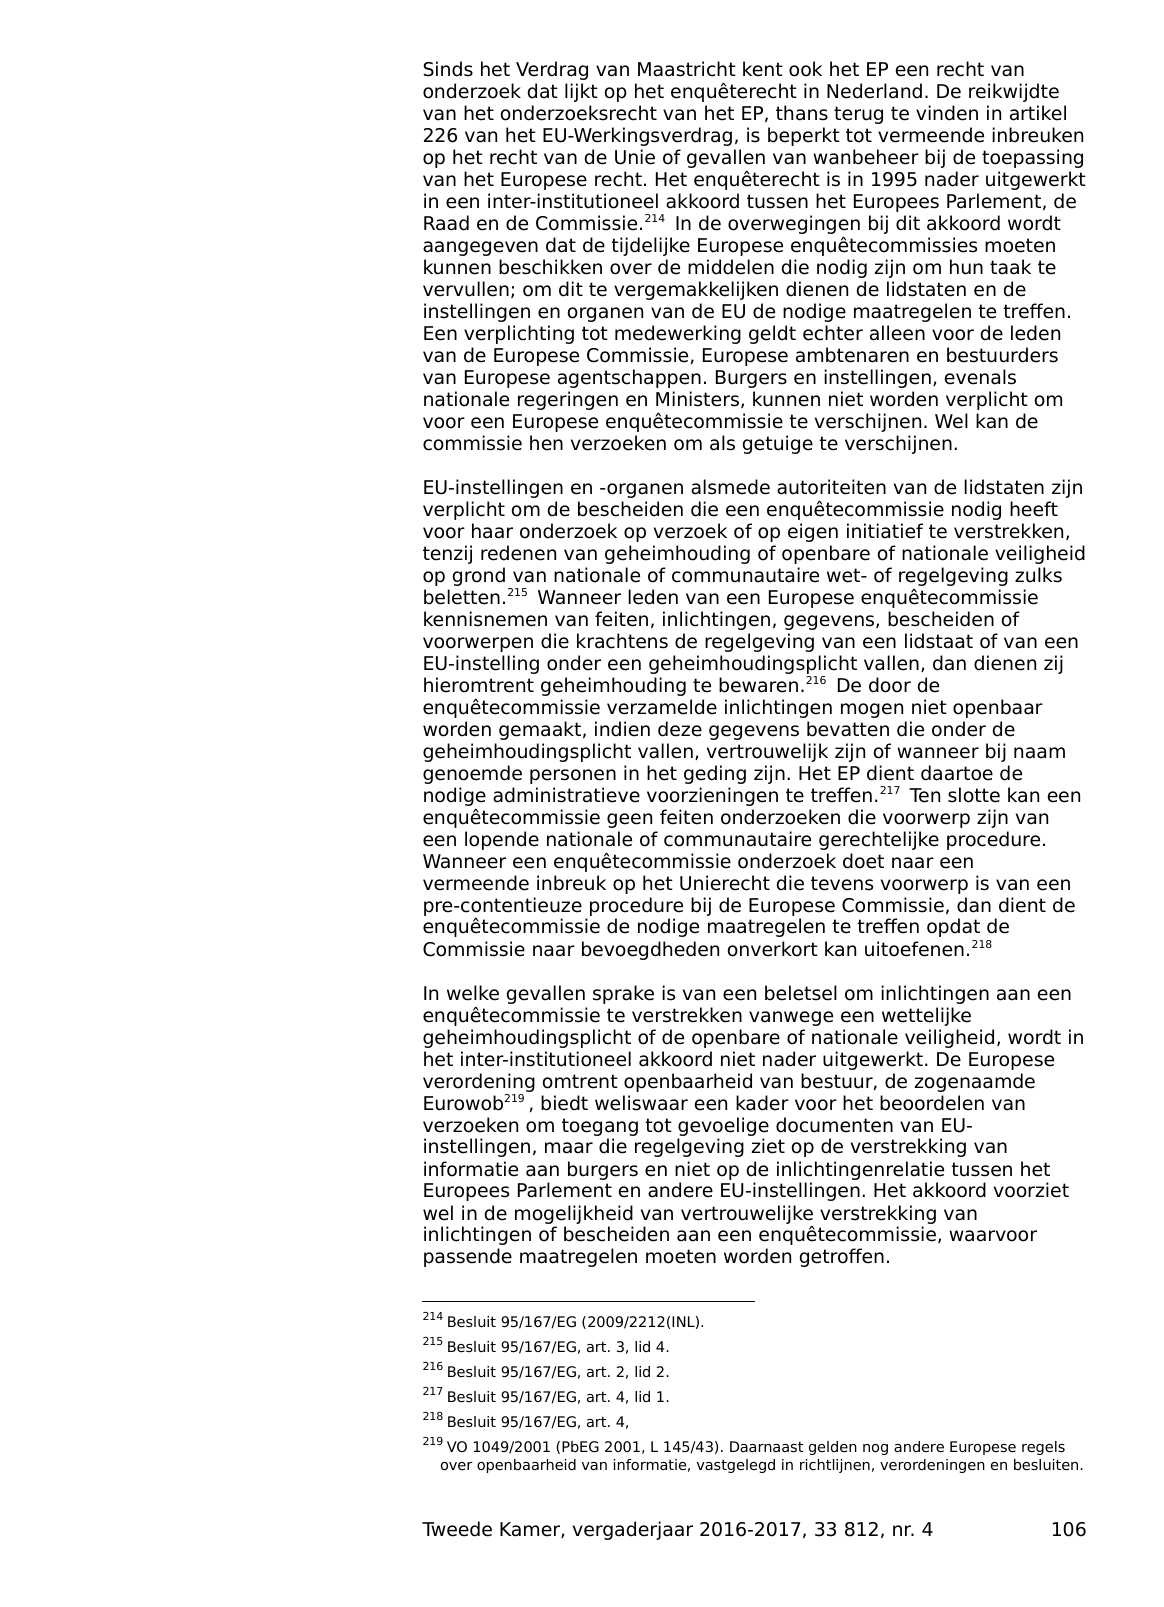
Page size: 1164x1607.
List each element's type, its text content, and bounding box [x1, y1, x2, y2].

text EU-instellingen en -organen alsmede autoriteiten van de lidstaten zijn verplicht om de bescheiden die een enquêtecommissie nodig heeft voor haar onderzoek op verzoek of op eigen initiatief te verstrekken, tenzij redenen van geheimhouding of openbare of nationale veiligheid op grond van nationale of communautaire wet- of regelgeving zulks beletten. Wanneer leden van een Europese enquêtecommissie kennisnemen van feiten, inlichtingen, gegevens, bescheiden of voorwerpen die krachtens de regelgeving van een lidstaat of van een EU-instelling onder een geheimhoudingsplicht vallen, dan dienen zij hieromtrent geheimhouding te bewaren. De door de enquêtecommissie verzamelde inlichtingen mogen niet openbaar worden gemaakt, indien deze gegevens bevatten die onder de geheimhoudingsplicht vallen, vertrouwelijk zijn of wanneer bij naam genoemde personen in het geding zijn. Het EP dient daartoe de nodige administratieve voorzieningen te treffen. Ten slotte kan een enquêtecommissie geen feiten onderzoeken die voorwerp zijn van een lopende nationale of communautaire gerechtelijke procedure. Wanneer een enquêtecommissie onderzoek doet naar een vermeende inbreuk op het Unierecht die tevens voorwerp is van een pre-contentieuze procedure bij de Europese Commissie, dan dient de enquêtecommissie de nodige maatregelen te treffen opdat de Commissie naar bevoegdheden onverkort kan uitoefenen. [422, 477, 1087, 960]
text Besluit 95/167/EG (2009/2212(INL). [422, 1310, 1087, 1332]
text Besluit 95/167/EG, art. 4, lid 1. [422, 1385, 1087, 1407]
text Besluit 95/167/EG, art. 3, lid 4. [422, 1335, 1087, 1357]
text VO 1049/2001 (PbEG 2001, L 145/43). Daarnaast gelden nog andere Europese regels over openbaarheid van informatie, vastgelegd in richtlijnen, verordeningen en besluiten. [422, 1435, 1087, 1474]
text In welke gevallen sprake is van een beletsel om inlichtingen aan een enquêtecommissie te verstrekken vanwege een wettelijke geheimhoudingsplicht of de openbare of nationale veiligheid, wordt in het inter-institutioneel akkoord niet nader uitgewerkt. De Europese verordening omtrent openbaarheid van bestuur, de zogenaamde Eurowob, biedt weliswaar een kader voor het beoordelen van verzoeken om toegang tot gevoelige documenten van EU-instellingen, maar die regelgeving ziet op de verstrekking van informatie aan burgers en niet op de inlichtingenrelatie tussen het Europees Parlement en andere EU-instellingen. Het akkoord voorziet wel in de mogelijkheid van vertrouwelijke verstrekking van inlichtingen of bescheiden aan een enquêtecommissie, waarvoor passende maatregelen moeten worden getroffen. [422, 983, 1087, 1268]
text Besluit 95/167/EG, art. 4, [422, 1410, 1087, 1432]
text Sinds het Verdrag van Maastricht kent ook het EP een recht van onderzoek dat lijkt op het enquêterecht in Nederland. De reikwijdte van het onderzoeksrecht van het EP, thans terug te vinden in artikel 226 van het EU-Werkingsverdrag, is beperkt tot vermeende inbreuken op het recht van de Unie of gevallen van wanbeheer bij de toepassing van het Europese recht. Het enquêterecht is in 1995 nader uitgewerkt in een inter-institutioneel akkoord tussen het Europees Parlement, de Raad en de Commissie. In de overwegingen bij dit akkoord wordt aangegeven dat de tijdelijke Europese enquêtecommissies moeten kunnen beschikken over de middelen die nodig zijn om hun taak te vervullen; om dit te vergemakkelijken dienen de lidstaten en de instellingen en organen van de EU de nodige maatregelen te treffen. Een verplichting tot medewerking geldt echter alleen voor de leden van de Europese Commissie, Europese ambtenaren en bestuurders van Europese agentschappen. Burgers en instellingen, evenals nationale regeringen en Ministers, kunnen niet worden verplicht om voor een Europese enquêtecommissie te verschijnen. Wel kan de commissie hen verzoeken om als getuige te verschijnen. [422, 59, 1087, 455]
text Besluit 95/167/EG, art. 2, lid 2. [422, 1360, 1087, 1382]
